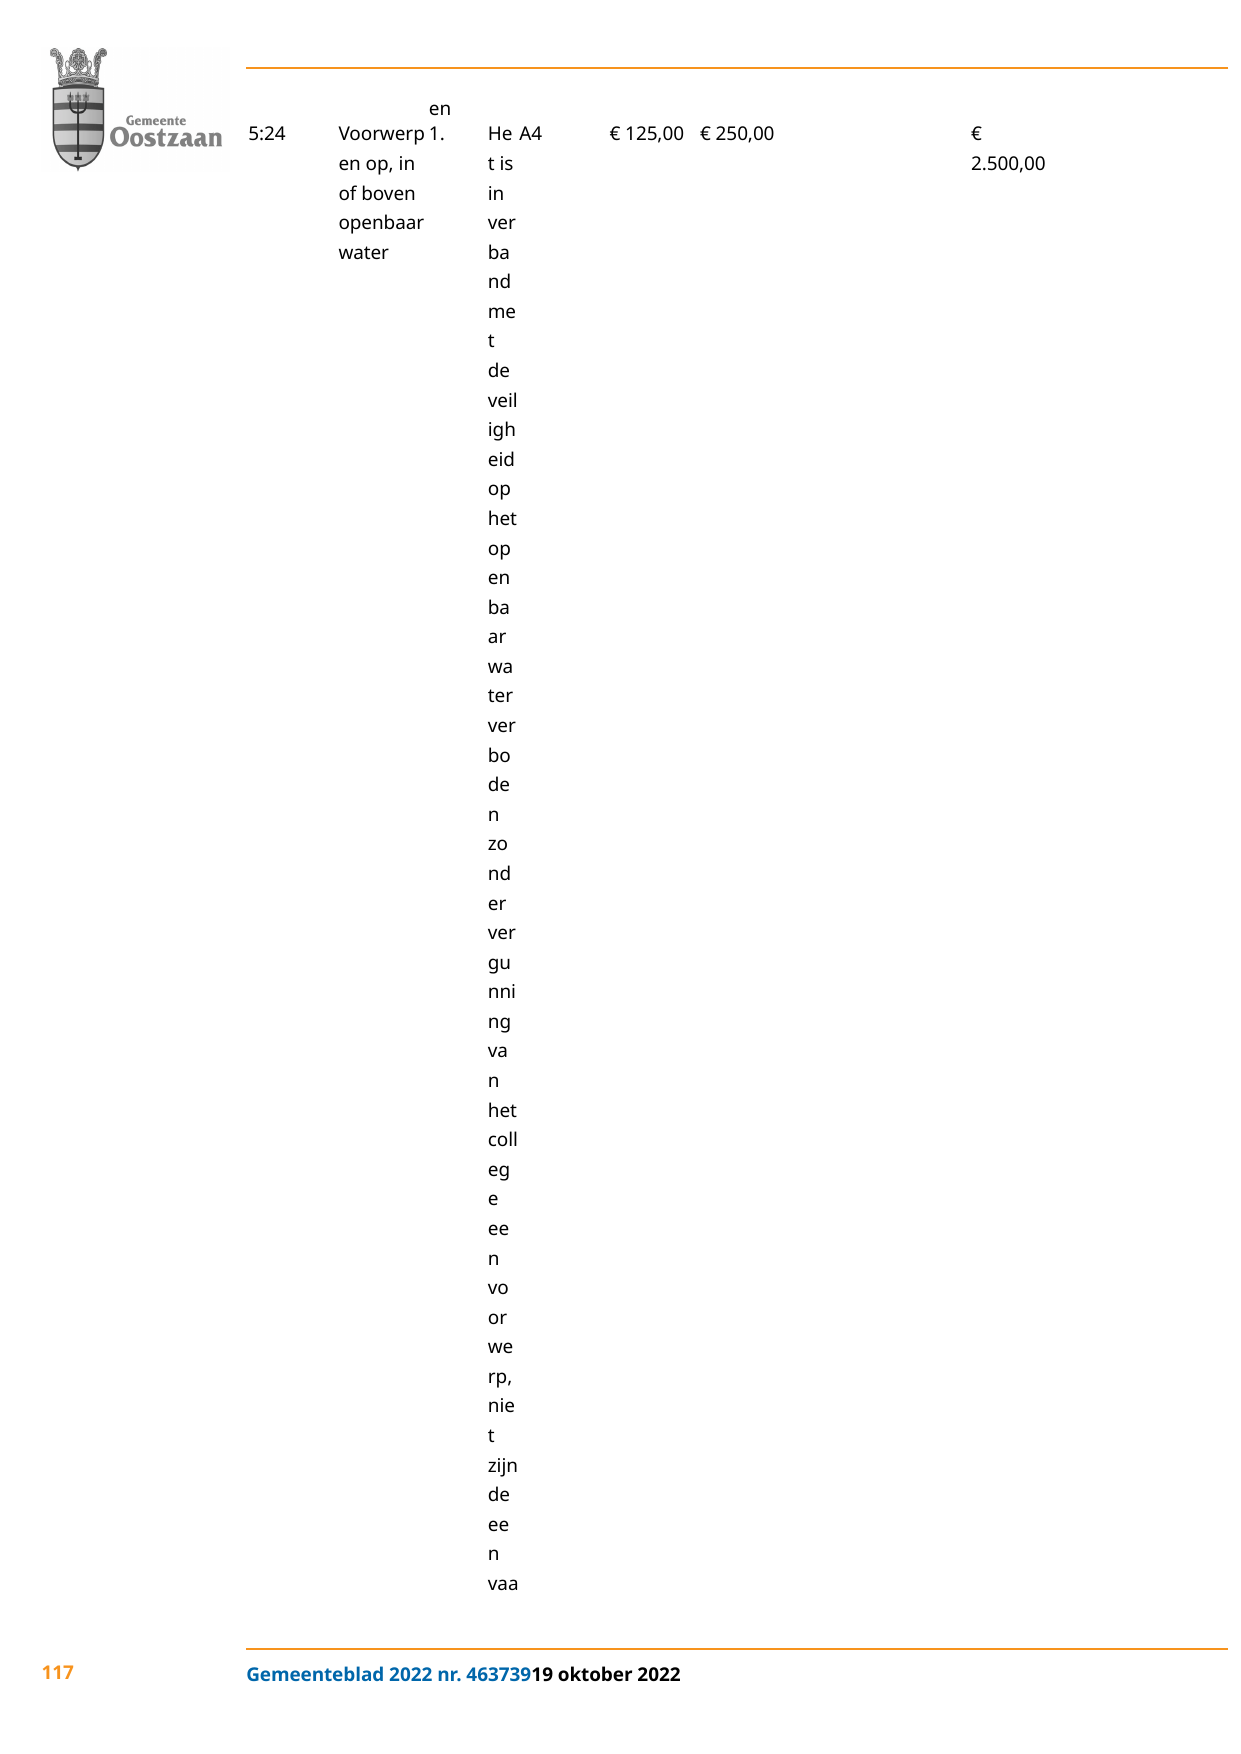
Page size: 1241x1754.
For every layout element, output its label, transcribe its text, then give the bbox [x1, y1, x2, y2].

table_cell [248, 95, 338, 121]
table_cell € 250,00 [700, 121, 971, 1596]
table_cell [338, 95, 429, 121]
table_cell [700, 95, 971, 121]
table_cell Voorwerpen op, in of boven openbaar water [338, 121, 429, 1596]
table_cell en [429, 95, 519, 121]
table_cell 5:24 [248, 121, 338, 1596]
table_cell [609, 95, 700, 121]
picture [41, 47, 231, 172]
table_cell A4 [519, 121, 609, 1596]
table_cell [519, 95, 609, 121]
table_cell € 2.500,00 [971, 121, 1061, 1596]
table_cell € 125,00 [609, 121, 700, 1596]
table_cell [971, 95, 1061, 121]
table_cell Het is in verband met de veiligheid op het openbaar water verboden zonder vergunning van het college een voorwerp, niet zijnde een vaa [429, 121, 519, 1596]
